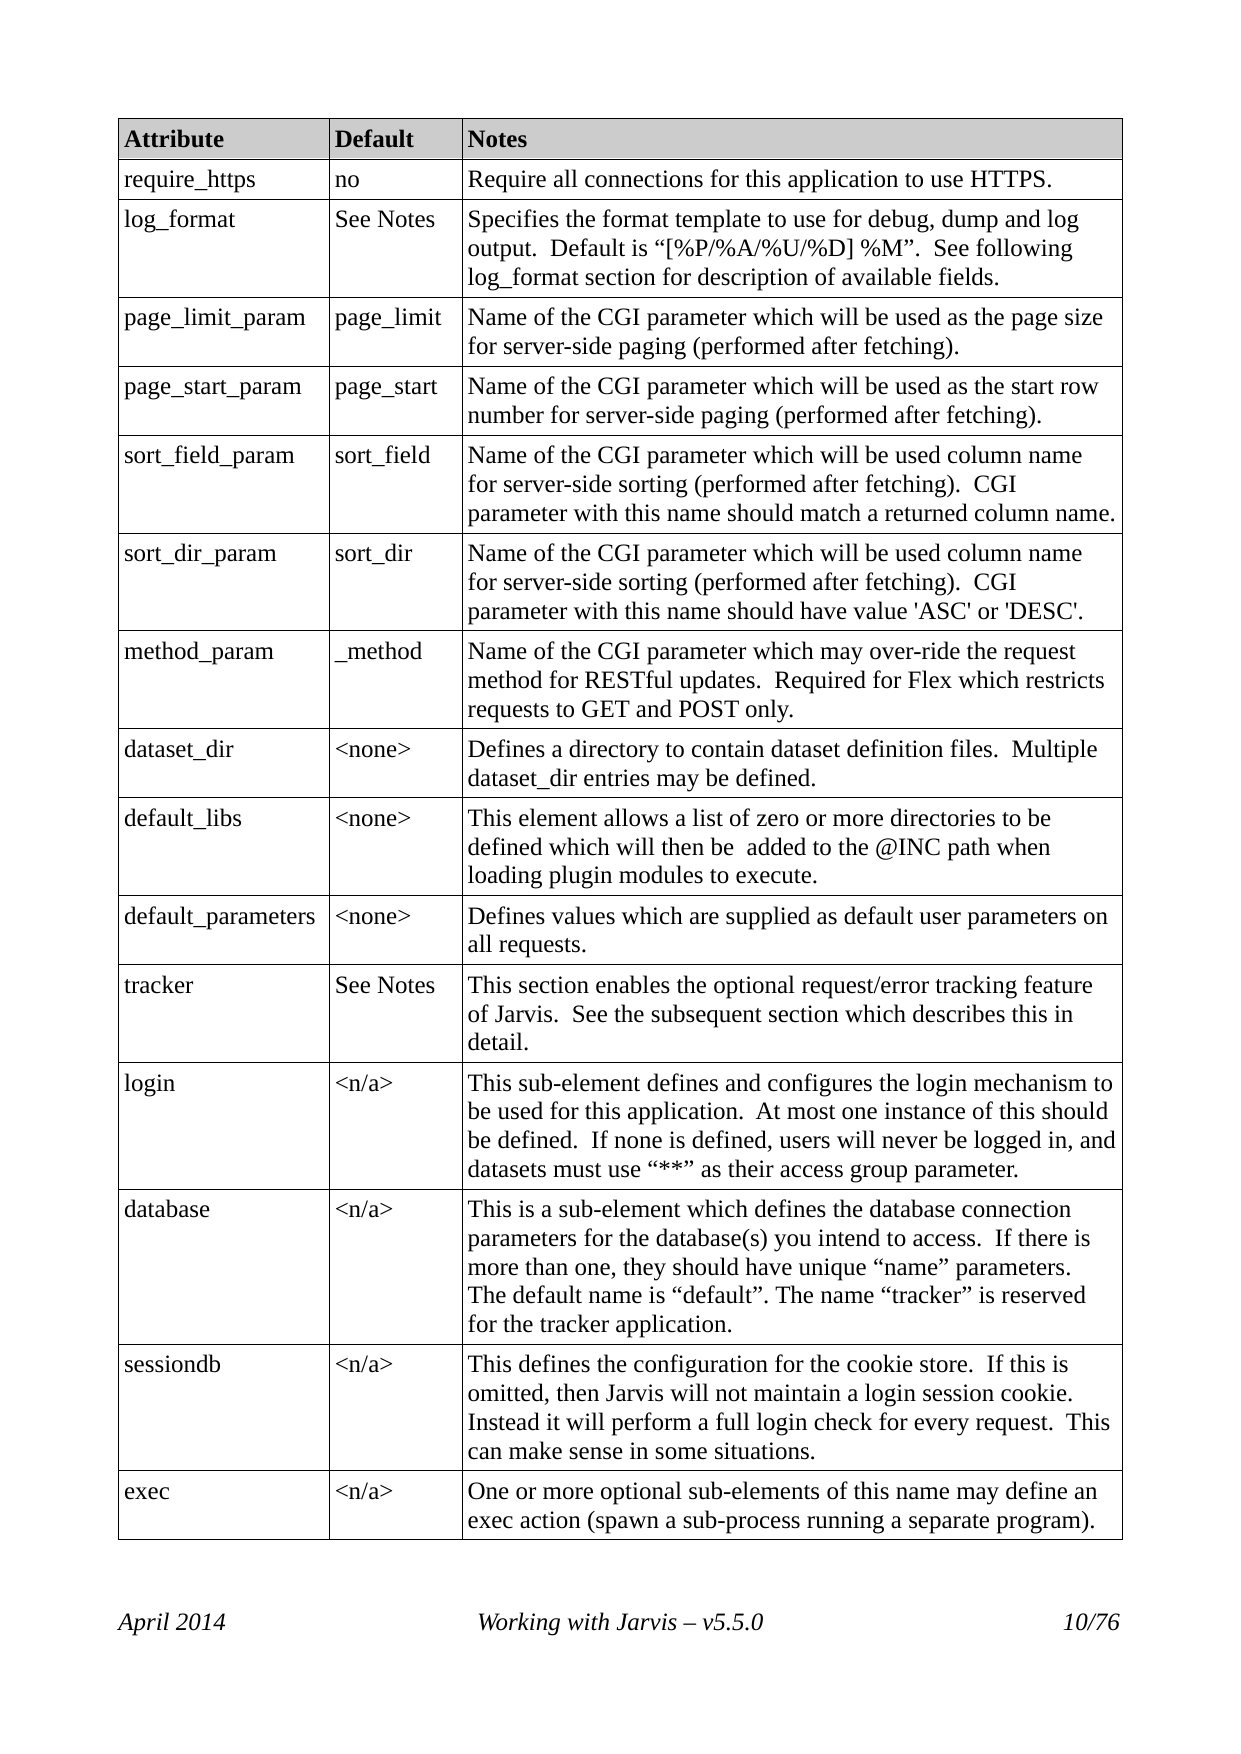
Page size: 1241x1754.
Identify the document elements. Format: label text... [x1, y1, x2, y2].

table_cell _method [330, 631, 462, 728]
table_cell This defines the configuration for the cookie store. If this is omitted, then Jarvis will not maintain a login session cookie. Instead it will perform a full login check for every request. This can make sense in some situations. [463, 1345, 1122, 1470]
table_cell Name of the CGI parameter which will be used as the start row number for server-side paging (performed after fetching). [463, 367, 1122, 435]
table_cell <n/a> [330, 1345, 462, 1470]
table_cell One or more optional sub-elements of this name may define an exec action (spawn a sub-process running a separate program). [463, 1471, 1122, 1539]
table_cell login [119, 1063, 329, 1188]
table_cell <n/a> [330, 1471, 462, 1539]
table_cell page_limit_param [119, 298, 329, 366]
table_cell page_start [330, 367, 462, 435]
table_cell sort_field_param [119, 436, 329, 532]
table_cell dataset_dir [119, 729, 329, 797]
table_cell <none> [330, 798, 462, 895]
table_cell This section enables the optional request/error tracking feature of Jarvis. See the subsequent section which describes this in detail. [463, 965, 1122, 1062]
table_cell Name of the CGI parameter which will be used column name for server-side sorting (performed after fetching). CGI parameter with this name should match a returned column name. [463, 436, 1122, 532]
table_header Attribute [119, 119, 329, 158]
table_cell <none> [330, 729, 462, 797]
table_cell page_limit [330, 298, 462, 366]
table_cell database [119, 1190, 329, 1344]
table_header Notes [463, 119, 1122, 158]
table_cell Name of the CGI parameter which will be used as the page size for server-side paging (performed after fetching). [463, 298, 1122, 366]
table_cell exec [119, 1471, 329, 1539]
table_cell method_param [119, 631, 329, 728]
table_cell default_libs [119, 798, 329, 895]
table_cell sort_field [330, 436, 462, 532]
table_cell This is a sub-element which defines the database connection parameters for the database(s) you intend to access. If there is more than one, they should have unique “name” parameters. The default name is “default”. The name “tracker” is reserved for the tracker application. [463, 1190, 1122, 1344]
table_cell require_https [119, 160, 329, 199]
table_cell See Notes [330, 200, 462, 297]
table_cell Require all connections for this application to use HTTPS. [463, 160, 1122, 199]
table_cell Defines a directory to contain dataset definition files. Multiple dataset_dir entries may be defined. [463, 729, 1122, 797]
table_cell <none> [330, 896, 462, 964]
table_cell <n/a> [330, 1190, 462, 1344]
table_cell <n/a> [330, 1063, 462, 1188]
table_cell This sub-element defines and configures the login mechanism to be used for this application. At most one instance of this should be defined. If none is defined, users will never be logged in, and datasets must use “**” as their access group parameter. [463, 1063, 1122, 1188]
table_cell default_parameters [119, 896, 329, 964]
table_cell sessiondb [119, 1345, 329, 1470]
table_cell no [330, 160, 462, 199]
table_cell See Notes [330, 965, 462, 1062]
table_cell Defines values which are supplied as default user parameters on all requests. [463, 896, 1122, 964]
table_cell page_start_param [119, 367, 329, 435]
table_header Default [330, 119, 462, 158]
table_cell Name of the CGI parameter which will be used column name for server-side sorting (performed after fetching). CGI parameter with this name should have value 'ASC' or 'DESC'. [463, 534, 1122, 630]
table_cell This element allows a list of zero or more directories to be defined which will then be added to the @INC path when loading plugin modules to execute. [463, 798, 1122, 895]
table_cell sort_dir_param [119, 534, 329, 630]
table_cell Specifies the format template to use for debug, dump and log output. Default is “[%P/%A/%U/%D] %M”. See following log_format section for description of available fields. [463, 200, 1122, 297]
table_cell Name of the CGI parameter which may over-ride the request method for RESTful updates. Required for Flex which restricts requests to GET and POST only. [463, 631, 1122, 728]
table_cell tracker [119, 965, 329, 1062]
table_cell log_format [119, 200, 329, 297]
table_cell sort_dir [330, 534, 462, 630]
